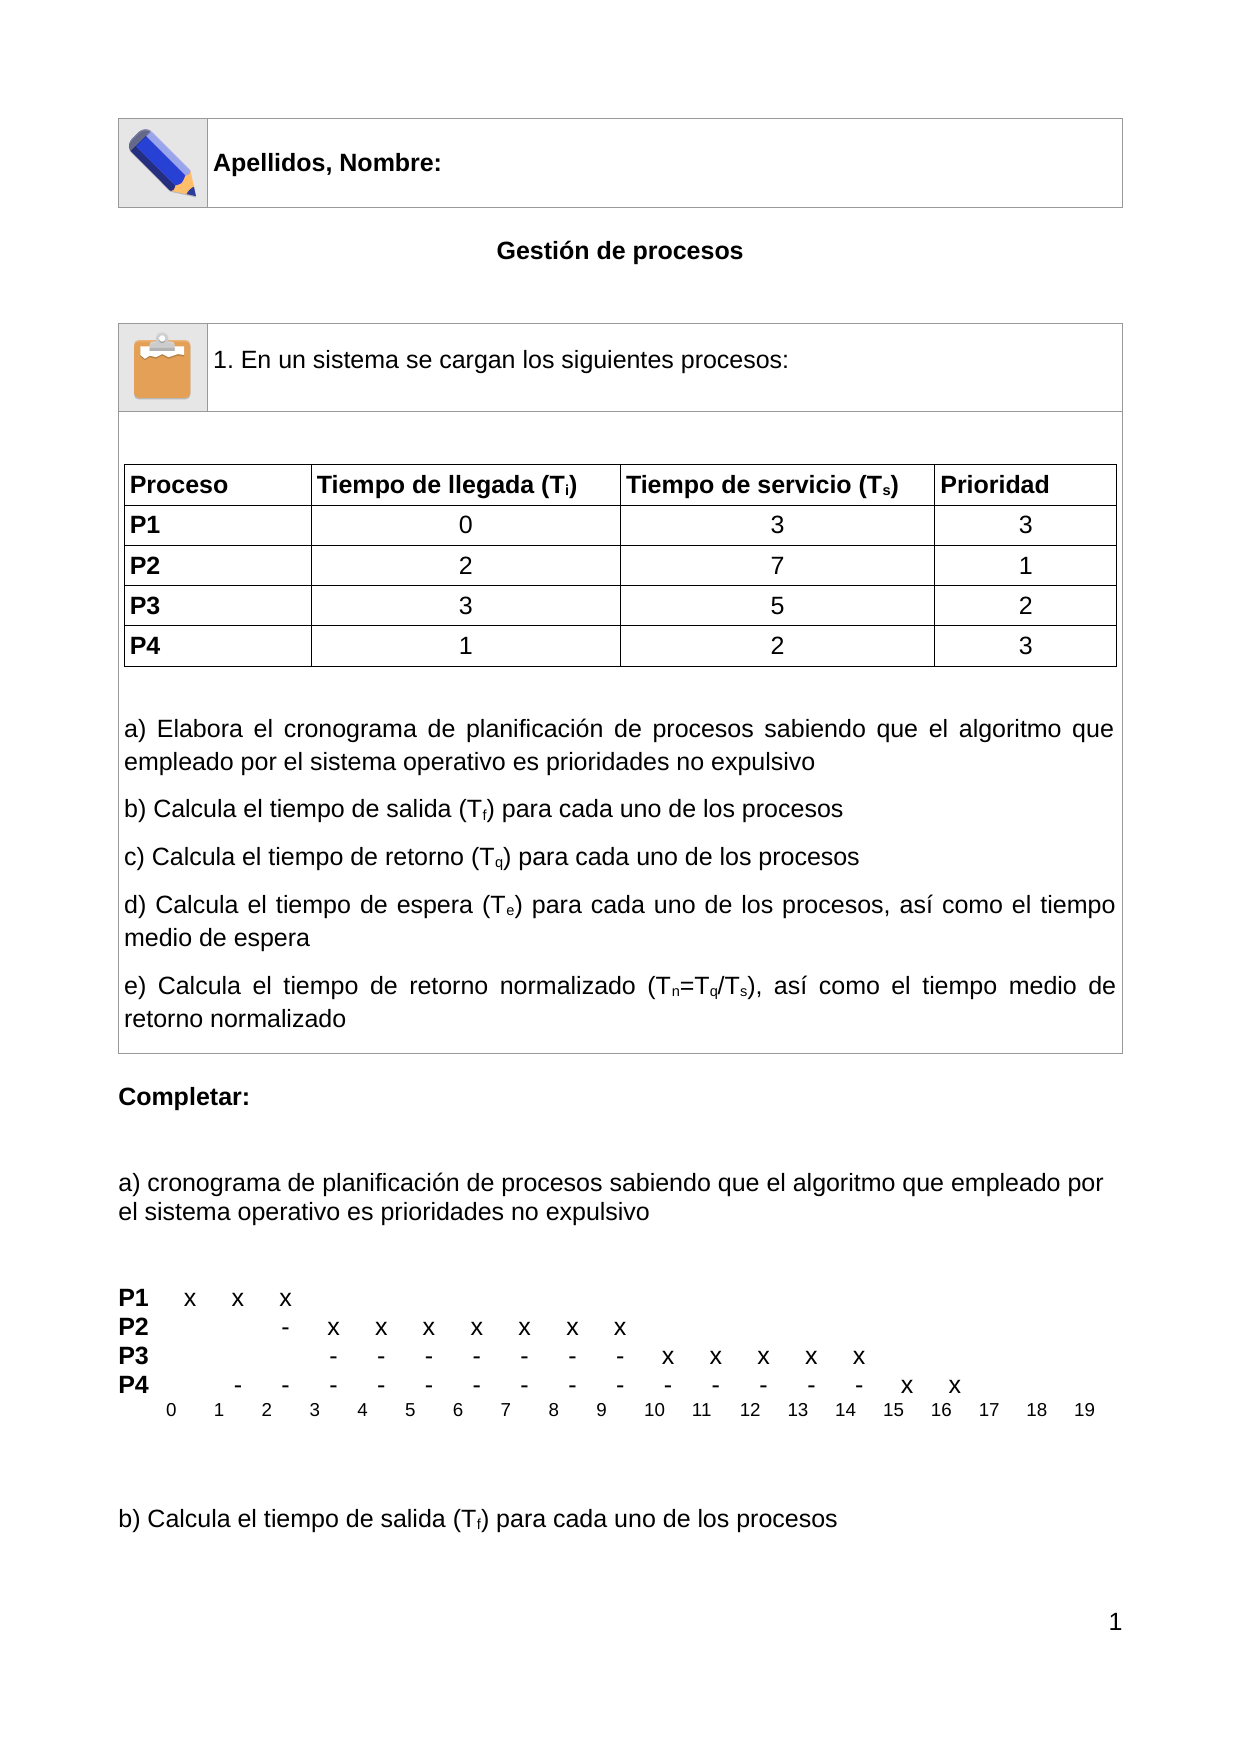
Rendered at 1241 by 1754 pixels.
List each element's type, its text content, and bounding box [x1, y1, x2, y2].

table_cell [1026, 1312, 1074, 1341]
table_cell [835, 1312, 883, 1341]
table_cell 1 [312, 626, 620, 666]
table_cell 17 [979, 1398, 1026, 1427]
table_cell 2 [312, 546, 620, 585]
table_cell 19 [1074, 1398, 1122, 1427]
table_cell 10 [644, 1398, 692, 1427]
table_cell 3 [935, 506, 1116, 545]
table_header Prioridad [935, 465, 1116, 504]
table_cell [1026, 1370, 1074, 1398]
table_cell 7 [500, 1398, 548, 1427]
table_cell - [214, 1370, 261, 1398]
table_cell x [405, 1312, 453, 1341]
table_cell 3 [312, 586, 620, 625]
table_cell 4 [357, 1398, 405, 1427]
table_cell 1 [935, 546, 1116, 585]
table_cell - [548, 1370, 596, 1398]
table_cell [1074, 1341, 1122, 1369]
table_cell 5 [621, 586, 934, 625]
table_cell [166, 1312, 214, 1341]
table_header [1074, 1283, 1122, 1312]
table_cell - [740, 1370, 787, 1398]
table_cell P4 [118, 1370, 166, 1398]
table_cell - [500, 1370, 548, 1398]
table_cell [118, 1398, 166, 1427]
text b) Calcula el tiempo de salida (Tf) para cada uno de los procesos [118, 1504, 1122, 1532]
table_cell x [644, 1341, 692, 1369]
table_cell 8 [548, 1398, 596, 1427]
table_cell 14 [835, 1398, 883, 1427]
table_cell - [405, 1341, 453, 1369]
table_cell 11 [692, 1398, 739, 1427]
table_header [835, 1283, 883, 1312]
table_cell - [261, 1312, 309, 1341]
table_cell 9 [596, 1398, 644, 1427]
table_cell x [357, 1312, 405, 1341]
table_cell - [596, 1370, 644, 1398]
table_cell 2 [261, 1398, 309, 1427]
table_cell - [644, 1370, 692, 1398]
table_cell [740, 1312, 787, 1341]
table_cell x [453, 1312, 500, 1341]
table_cell - [453, 1370, 500, 1398]
table_cell x [931, 1370, 978, 1398]
table_cell x [740, 1341, 787, 1369]
table_header [548, 1283, 596, 1312]
table_header [644, 1283, 692, 1312]
table_cell x [500, 1312, 548, 1341]
table_cell - [692, 1370, 739, 1398]
table_header Proceso [125, 465, 311, 504]
table_header [119, 324, 207, 411]
table_header [692, 1283, 739, 1312]
table_cell x [596, 1312, 644, 1341]
table_cell P2 [125, 546, 311, 585]
table_cell 0 [166, 1398, 214, 1427]
table_cell x [835, 1341, 883, 1369]
table_cell [883, 1312, 931, 1341]
table_cell - [261, 1370, 309, 1398]
table_cell 13 [787, 1398, 835, 1427]
table_cell 2 [935, 586, 1116, 625]
table_header [1026, 1283, 1074, 1312]
table_cell 3 [621, 506, 934, 545]
table_cell [931, 1312, 978, 1341]
table_cell x [309, 1312, 357, 1341]
table_header 1. En un sistema se cargan los siguientes procesos: [208, 324, 1122, 411]
table_cell x [787, 1341, 835, 1369]
table_cell P1 [125, 506, 311, 545]
table_cell 1 [214, 1398, 261, 1427]
table_header [309, 1283, 357, 1312]
table_cell - [405, 1370, 453, 1398]
table_cell - [357, 1370, 405, 1398]
table_cell - [309, 1341, 357, 1369]
table_cell P4 [125, 626, 311, 666]
table_header [979, 1283, 1026, 1312]
table_header [787, 1283, 835, 1312]
table_cell 16 [931, 1398, 978, 1427]
table_header [596, 1283, 644, 1312]
table_cell [883, 1341, 931, 1369]
table_cell P3 [125, 586, 311, 625]
table_cell 3 [935, 626, 1116, 666]
table_header [740, 1283, 787, 1312]
table_cell 12 [740, 1398, 787, 1427]
table_cell - [357, 1341, 405, 1369]
table_header [931, 1283, 978, 1312]
table_header Apellidos, Nombre: [208, 119, 1122, 207]
table_header x [261, 1283, 309, 1312]
table_cell [979, 1341, 1026, 1369]
table_header Tiempo de servicio (Ts) [621, 465, 934, 504]
table_cell x [883, 1370, 931, 1398]
table_header [119, 119, 207, 207]
table_cell [979, 1370, 1026, 1398]
table_cell [787, 1312, 835, 1341]
table_cell [214, 1312, 261, 1341]
table_cell [261, 1341, 309, 1369]
table_cell - [453, 1341, 500, 1369]
table_cell [644, 1312, 692, 1341]
table_cell - [787, 1370, 835, 1398]
table_cell a) Elabora el cronograma de planificación de procesos sabiendo que el algoritmo que empleado por el sistema operativo es prioridades no expulsivo b) Calcula el tiempo de salida (Tf) para cada uno de los procesos c) Calcula el tiempo de retorno (Tq) para cada uno de los procesos d) Calcula el tiempo de espera (Te) para cada uno de los procesos, así como el tiempo medio de espera e) Calcula el tiempo de retorno normalizado (Tn=Tq/Ts), así como el tiempo medio de retorno normalizado [119, 412, 1122, 1053]
table_cell - [309, 1370, 357, 1398]
table_header [500, 1283, 548, 1312]
table_cell 3 [309, 1398, 357, 1427]
text Gestión de procesos [118, 236, 1122, 265]
table_cell 6 [453, 1398, 500, 1427]
table_cell 15 [883, 1398, 931, 1427]
table_cell 5 [405, 1398, 453, 1427]
table_cell x [548, 1312, 596, 1341]
table_cell [692, 1312, 739, 1341]
table_cell [979, 1312, 1026, 1341]
table_cell 2 [621, 626, 934, 666]
table_cell x [692, 1341, 739, 1369]
table_header [405, 1283, 453, 1312]
table_cell 7 [621, 546, 934, 585]
table_header Tiempo de llegada (Ti) [312, 465, 620, 504]
table_cell P3 [118, 1341, 166, 1369]
table_cell - [548, 1341, 596, 1369]
table_cell [166, 1341, 214, 1369]
table_header [357, 1283, 405, 1312]
table_cell 0 [312, 506, 620, 545]
table_cell [1026, 1341, 1074, 1369]
table_cell - [835, 1370, 883, 1398]
table_header x [214, 1283, 261, 1312]
table_cell - [500, 1341, 548, 1369]
table_header [453, 1283, 500, 1312]
table_cell 18 [1026, 1398, 1074, 1427]
text a) cronograma de planificación de procesos sabiendo que el algoritmo que empleado por el sistema operativo es prioridades no expulsivo [118, 1168, 1122, 1226]
table_cell [214, 1341, 261, 1369]
table_cell [931, 1341, 978, 1369]
table_cell P2 [118, 1312, 166, 1341]
table_header P1 [118, 1283, 166, 1312]
table_header x [166, 1283, 214, 1312]
text Completar: [118, 1082, 1122, 1111]
table_cell [1074, 1312, 1122, 1341]
table_cell - [596, 1341, 644, 1369]
table_header [883, 1283, 931, 1312]
table_cell [1074, 1370, 1122, 1398]
table_cell [166, 1370, 214, 1398]
